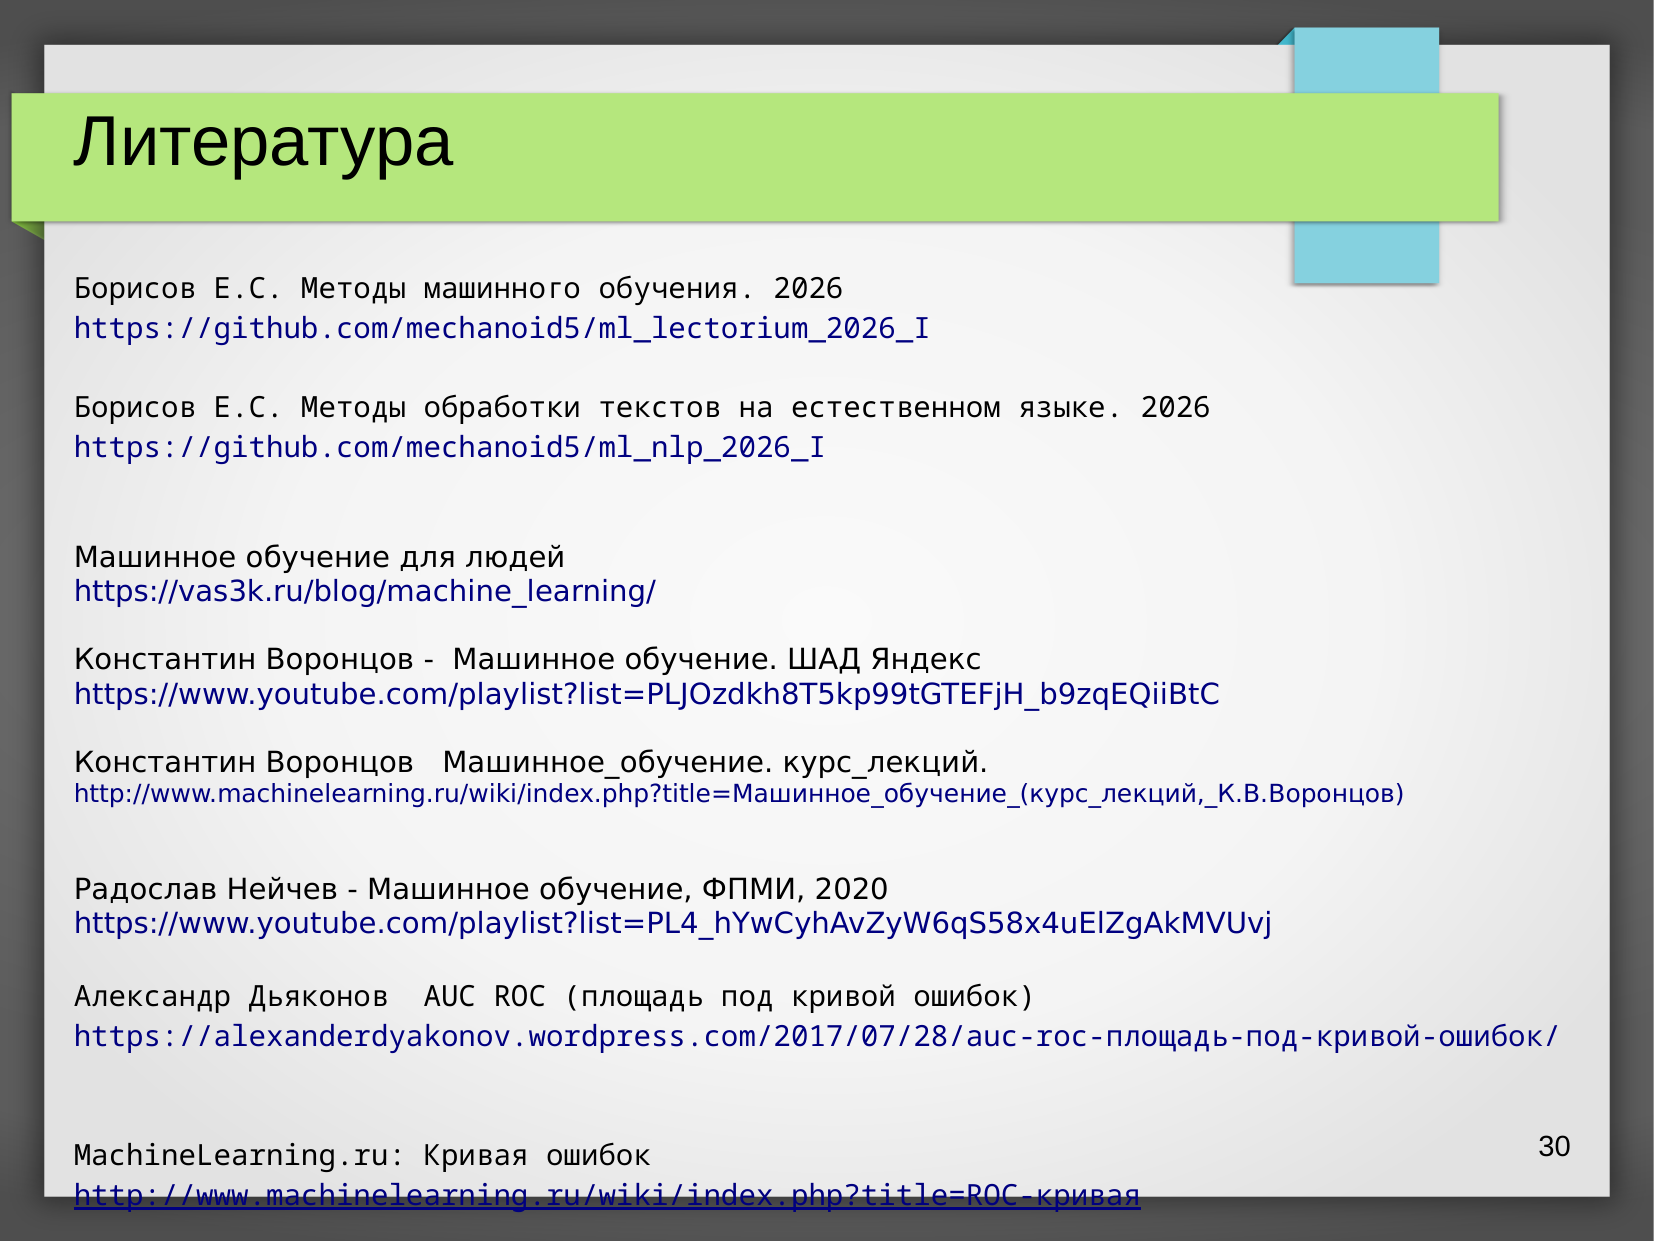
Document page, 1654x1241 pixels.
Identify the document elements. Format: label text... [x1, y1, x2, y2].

picture [0, 0, 1654, 1241]
text_box Борисов Е.С. Методы машинного обучения. 2026 https://github.com/mechanoid5/ml_lectorium_2026_I Борисов Е.С. Методы обработки текстов на естественном языке. 2026 https://github.com/mechanoid5/ml_nlp_2026_I Машинное обучение для людей https://vas3k.ru/blog/machine_learning/ Константин Воронцов - Машинное обучение. ШАД Яндекс https://www.youtube.com/playlist?list=PLJOzdkh8T5kp99tGTEFjH_b9zqEQiiBtC Константин Воронцов Машинное_обучение. курс_лекций. http://www.machinelearning.ru/wiki/index.php?title=Машинное_обучение_(курс_лекций,_К.В.Воронцов) Радослав Нейчев - Машинное обучение, ФПМИ, 2020 https://www.youtube.com/playlist?list=PL4_hYwCyhAvZyW6qS58x4uElZgAkMVUvj Александр Дьяконов AUC ROC (площадь под кривой ошибок) https://alexanderdyakonov.wordpress.com/2017/07/28/auc-roc-площадь-под-кривой-ошибок/ MachineLearning.ru: Кривая ошибок http://www.machinelearning.ru/wiki/index.php?title=ROC-кривая [59, 259, 1583, 1190]
text_box Литература [59, 94, 1004, 189]
